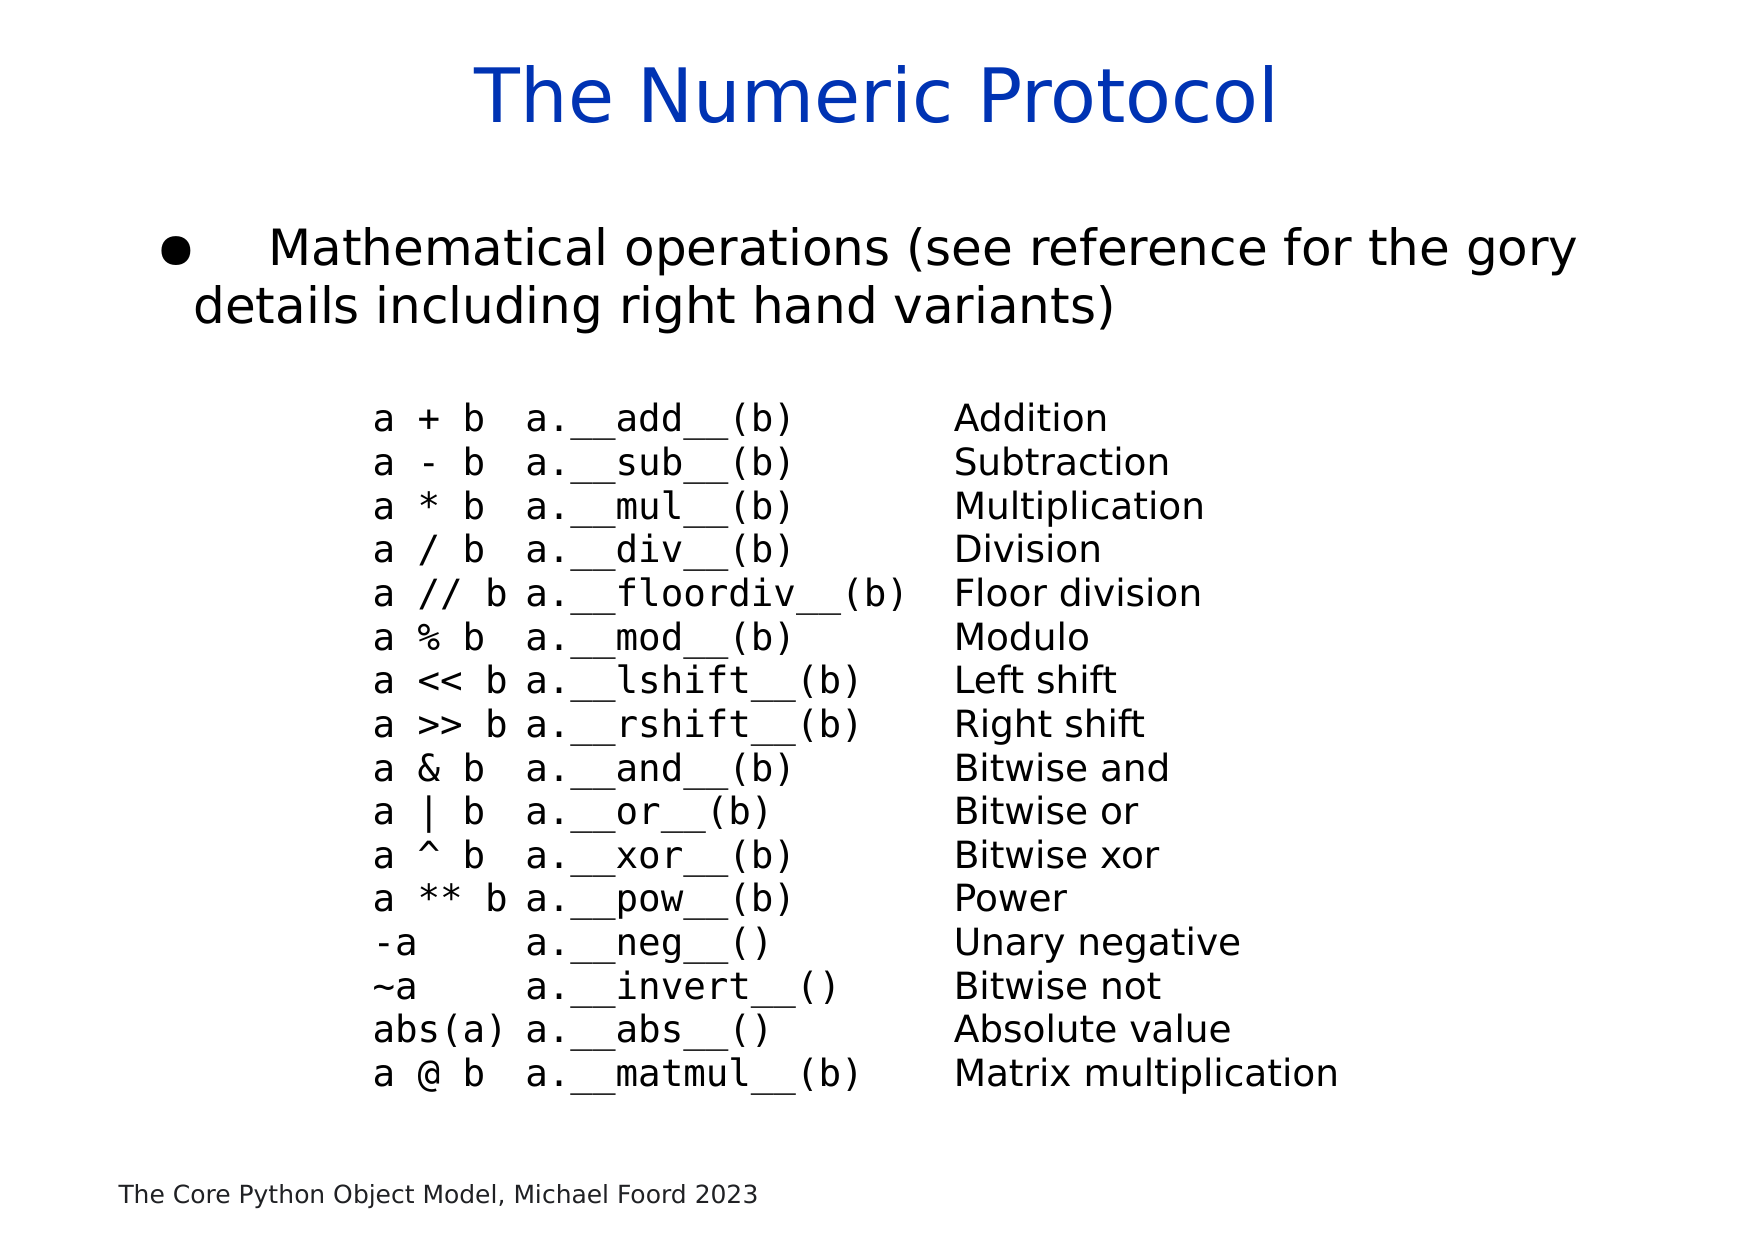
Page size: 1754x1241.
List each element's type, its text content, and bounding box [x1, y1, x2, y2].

table_header a.__add__(b) [525, 397, 953, 441]
table_cell a.__neg__() [525, 921, 953, 964]
table_cell -a [372, 921, 525, 964]
table_cell a.__xor__(b) [525, 834, 953, 877]
table_cell Division [954, 528, 1382, 572]
table_cell Right shift [954, 703, 1382, 746]
table_cell Left shift [954, 659, 1382, 702]
table_cell a.__lshift__(b) [525, 659, 953, 702]
table_cell a >> b [372, 703, 525, 746]
table_cell Floor division [954, 572, 1382, 615]
table_cell a.__sub__(b) [525, 441, 953, 484]
table_cell Unary negative [954, 921, 1382, 964]
table_cell Absolute value [954, 1008, 1382, 1052]
list Mathematical operations (see reference for the gory details including right hand variants) [156, 219, 1636, 336]
table_cell a * b [372, 484, 525, 528]
table_cell a ** b [372, 877, 525, 921]
table_cell Multiplication [954, 484, 1382, 528]
table_cell a // b [372, 572, 525, 615]
table_cell a.__pow__(b) [525, 877, 953, 921]
table_cell a ^ b [372, 834, 525, 877]
table_cell a.__abs__() [525, 1008, 953, 1052]
table_header Addition [954, 397, 1382, 441]
table_cell Power [954, 877, 1382, 921]
table_cell a.__matmul__(b) [525, 1052, 953, 1095]
table_cell a & b [372, 746, 525, 790]
table_cell a / b [372, 528, 525, 572]
text The Numeric Protocol [118, 53, 1636, 140]
table_cell Modulo [954, 615, 1382, 659]
table_cell Subtraction [954, 441, 1382, 484]
table_cell a.__rshift__(b) [525, 703, 953, 746]
table_cell a << b [372, 659, 525, 702]
table_cell Bitwise or [954, 790, 1382, 833]
table_cell a.__div__(b) [525, 528, 953, 572]
table_cell a @ b [372, 1052, 525, 1095]
table_cell a % b [372, 615, 525, 659]
table_cell a.__mul__(b) [525, 484, 953, 528]
table_cell ~a [372, 964, 525, 1008]
table_cell Bitwise not [954, 964, 1382, 1008]
table_cell a.__and__(b) [525, 746, 953, 790]
table_cell a.__mod__(b) [525, 615, 953, 659]
table_cell a.__floordiv__(b) [525, 572, 953, 615]
table_cell a - b [372, 441, 525, 484]
table_header a + b [372, 397, 525, 441]
table_cell a | b [372, 790, 525, 833]
table_cell Bitwise xor [954, 834, 1382, 877]
table_cell abs(a) [372, 1008, 525, 1052]
table_cell Matrix multiplication [954, 1052, 1382, 1095]
table_cell Bitwise and [954, 746, 1382, 790]
table_cell a.__invert__() [525, 964, 953, 1008]
table_cell a.__or__(b) [525, 790, 953, 833]
